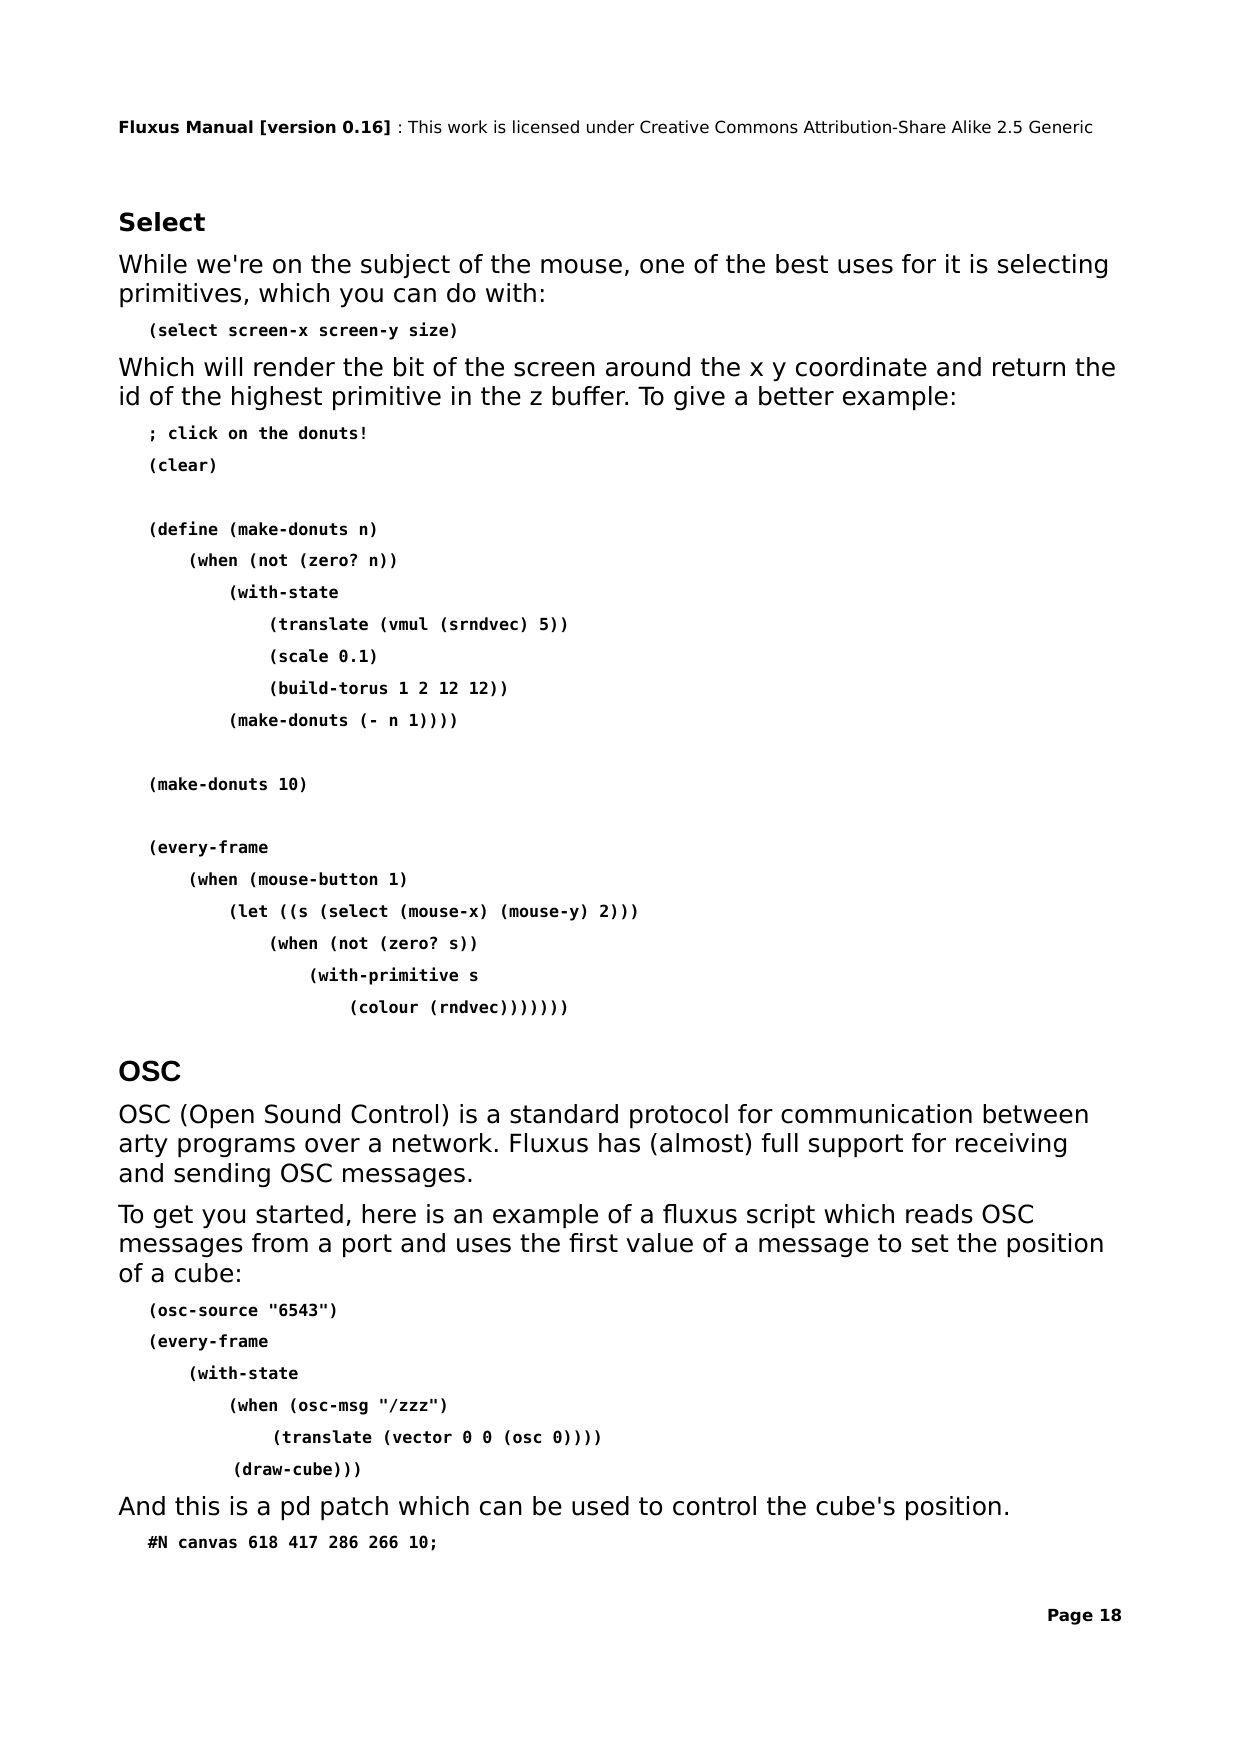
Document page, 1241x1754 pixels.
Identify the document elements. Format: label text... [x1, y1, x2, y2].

text (when (not (zero? s)) [148, 934, 1122, 953]
text (when (osc-msg "/zzz") [148, 1396, 1122, 1416]
subtitle OSC [118, 1054, 1122, 1088]
text #N canvas 618 417 286 266 10; [148, 1533, 1122, 1553]
text (scale 0.1) [148, 647, 1122, 666]
text (translate (vmul (srndvec) 5)) [148, 615, 1122, 634]
text (every-frame [148, 1332, 1122, 1352]
text (make-donuts (- n 1)))) [148, 711, 1122, 730]
text (every-frame [148, 838, 1122, 858]
text (select screen-x screen-y size) [148, 321, 1122, 341]
text And this is a pd patch which can be used to control the cube's position. [118, 1492, 1122, 1521]
text Which will render the bit of the screen around the x y coordinate and return the id of the highest primitive in the z buffer. To give a better example: [118, 353, 1122, 411]
text While we're on the subject of the mouse, one of the best uses for it is selecting primitives, which you can do with: [118, 250, 1122, 309]
text (osc-source "6543") [148, 1301, 1122, 1320]
text To get you started, here is an example of a fluxus script which reads OSC messages from a port and uses the first value of a message to set the position of a cube: [118, 1201, 1122, 1288]
text (define (make-donuts n) [148, 519, 1122, 539]
text (build-torus 1 2 12 12)) [148, 679, 1122, 698]
text (translate (vector 0 0 (osc 0)))) [148, 1428, 1122, 1447]
text (colour (rndvec))))))) [148, 998, 1122, 1017]
text (clear) [148, 456, 1122, 475]
text (with-state [148, 583, 1122, 603]
text (when (mouse-button 1) [148, 870, 1122, 889]
text ; click on the donuts! [148, 424, 1122, 443]
text OSC (Open Sound Control) is a standard protocol for communication between arty programs over a network. Fluxus has (almost) full support for receiving and sending OSC messages. [118, 1101, 1122, 1188]
text Select [118, 209, 1122, 238]
text (when (not (zero? n)) [148, 551, 1122, 571]
text (make-donuts 10) [148, 774, 1122, 794]
text (with-primitive s [148, 966, 1122, 985]
text (let ((s (select (mouse-x) (mouse-y) 2))) [148, 902, 1122, 921]
text (with-state [148, 1364, 1122, 1384]
text (draw-cube))) [118, 1460, 1122, 1479]
